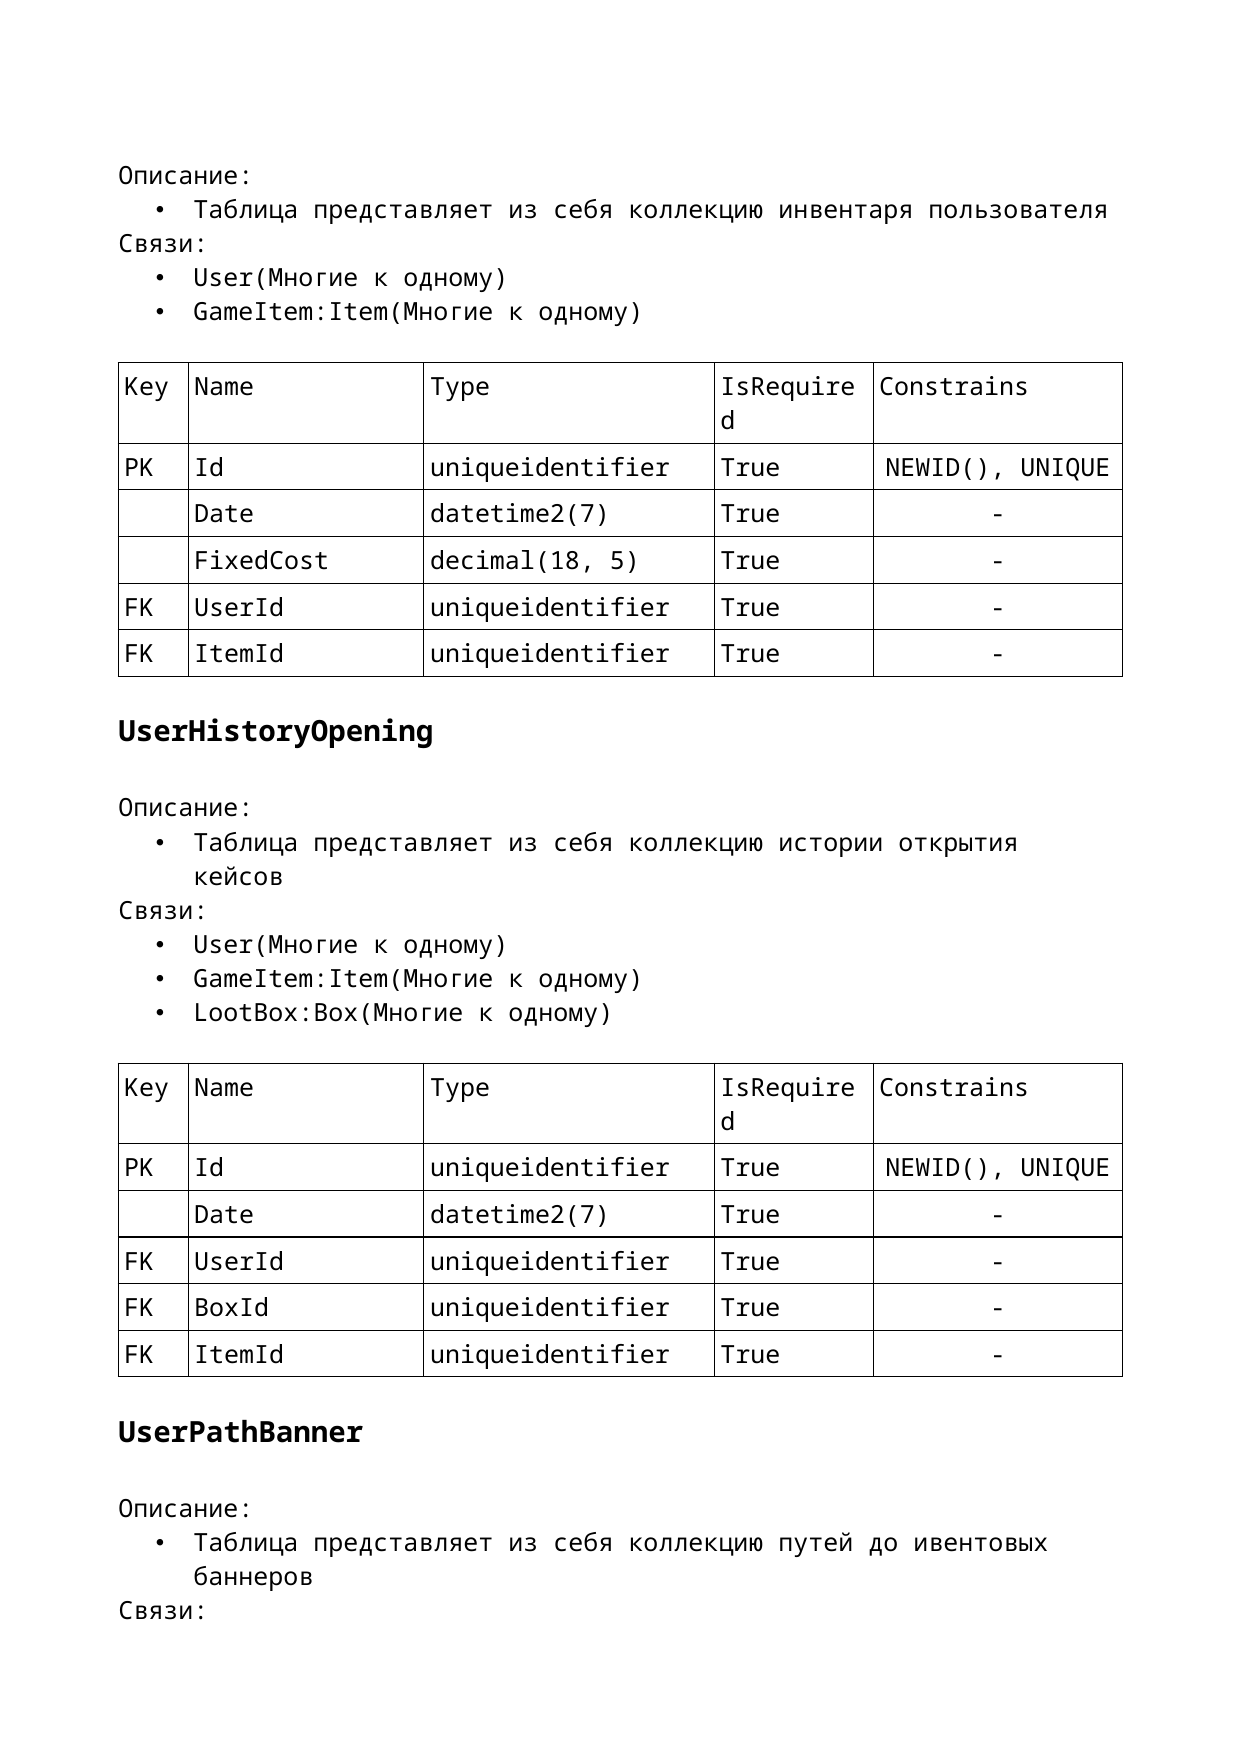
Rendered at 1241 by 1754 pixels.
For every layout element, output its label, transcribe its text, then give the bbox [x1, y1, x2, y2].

table_cell FK [119, 584, 188, 629]
table_cell - [874, 1238, 1122, 1283]
table_cell uniqueidentifier [424, 1331, 714, 1376]
list User(Многие к одному) [156, 926, 1122, 960]
table_cell uniqueidentifier [424, 444, 714, 489]
table_cell [119, 490, 188, 536]
table_cell Date [189, 1191, 423, 1236]
table_cell - [874, 1284, 1122, 1329]
table_cell uniqueidentifier [424, 584, 714, 629]
table_cell [119, 1191, 188, 1236]
text Связи: [118, 892, 1122, 926]
table_cell - [874, 490, 1122, 536]
table_cell NEWID(), UNIQUE [874, 1144, 1122, 1190]
table_header Name [189, 363, 423, 443]
table_cell - [874, 1331, 1122, 1376]
table_header Key [119, 363, 188, 443]
table_header Key [119, 1064, 188, 1143]
table_header IsRequired [715, 363, 873, 443]
table_cell FK [119, 630, 188, 676]
table_cell - [874, 537, 1122, 582]
table_cell [119, 537, 188, 582]
table_cell FK [119, 1331, 188, 1376]
text UserPathBanner [118, 1411, 1122, 1451]
table_header Name [189, 1064, 423, 1143]
table_cell FK [119, 1238, 188, 1283]
table_cell uniqueidentifier [424, 1284, 714, 1329]
text Описание: [118, 158, 1122, 192]
table_cell True [715, 1238, 873, 1283]
table_cell uniqueidentifier [424, 630, 714, 676]
table_cell datetime2(7) [424, 1191, 714, 1236]
table_cell True [715, 1331, 873, 1376]
table_cell FixedCost [189, 537, 423, 582]
list LootBox:Box(Многие к одному) [156, 994, 1122, 1028]
table_header Constrains [874, 363, 1122, 443]
list Таблица представляет из себя коллекцию путей до ивентовых баннеров [156, 1524, 1122, 1593]
list GameItem:Item(Многие к одному) [156, 960, 1122, 994]
table_cell Date [189, 490, 423, 536]
table_cell - [874, 1191, 1122, 1236]
text Связи: [118, 226, 1122, 260]
table_cell ItemId [189, 1331, 423, 1376]
list Таблица представляет из себя коллекцию истории открытия кейсов [156, 824, 1122, 892]
table_cell True [715, 1284, 873, 1329]
list User(Многие к одному) [156, 260, 1122, 294]
list Таблица представляет из себя коллекцию инвентаря пользователя [156, 192, 1122, 226]
table_cell uniqueidentifier [424, 1144, 714, 1190]
table_cell - [874, 630, 1122, 676]
table_cell True [715, 490, 873, 536]
table_header IsRequired [715, 1064, 873, 1143]
table_cell UserId [189, 584, 423, 629]
table_cell FK [119, 1284, 188, 1329]
table_cell datetime2(7) [424, 490, 714, 536]
table_cell NEWID(), UNIQUE [874, 444, 1122, 489]
table_header Type [424, 363, 714, 443]
table_cell Id [189, 444, 423, 489]
table_cell True [715, 444, 873, 489]
table_cell PK [119, 1144, 188, 1190]
table_cell True [715, 584, 873, 629]
table_cell True [715, 537, 873, 582]
text Описание: [118, 1491, 1122, 1524]
table_cell decimal(18, 5) [424, 537, 714, 582]
table_cell Id [189, 1144, 423, 1190]
table_cell ItemId [189, 630, 423, 676]
table_cell True [715, 1191, 873, 1236]
table_cell PK [119, 444, 188, 489]
table_cell uniqueidentifier [424, 1238, 714, 1283]
table_header Type [424, 1064, 714, 1143]
list GameItem:Item(Многие к одному) [156, 294, 1122, 328]
table_cell BoxId [189, 1284, 423, 1329]
table_cell True [715, 1144, 873, 1190]
text UserHistoryOpening [118, 711, 1122, 750]
table_cell True [715, 630, 873, 676]
table_header Constrains [874, 1064, 1122, 1143]
text Связи: [118, 1593, 1122, 1627]
table_cell UserId [189, 1238, 423, 1283]
text Описание: [118, 790, 1122, 824]
table_cell - [874, 584, 1122, 629]
